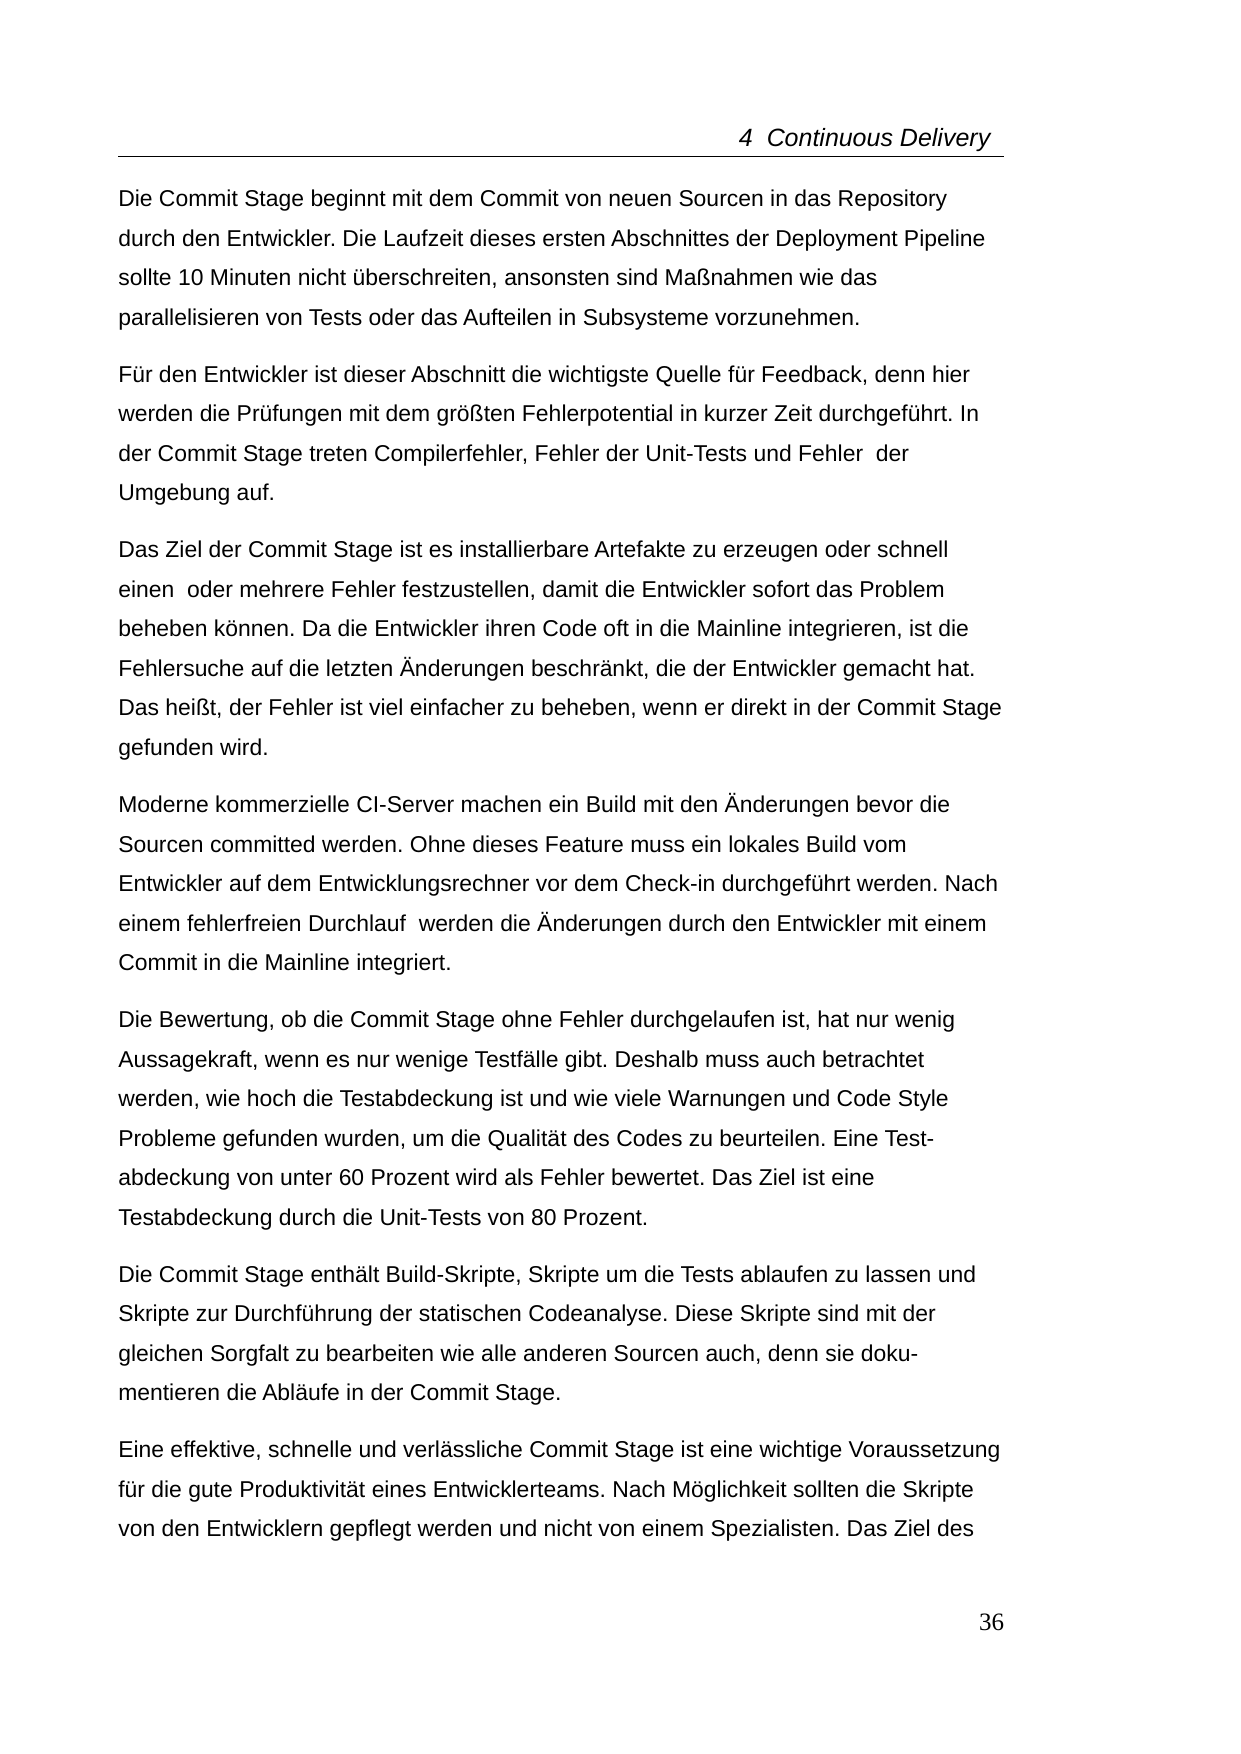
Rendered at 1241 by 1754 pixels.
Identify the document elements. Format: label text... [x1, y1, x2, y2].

text Die Commit Stage beginnt mit dem Commit von neuen Sourcen in das Repository durch den Entwickler. Die Laufzeit dieses ersten Abschnittes der Deployment Pipeline sollte 10 Minuten nicht überschreiten, ansonsten sind Maßnahmen wie das parallelisieren von Tests oder das Aufteilen in Subsysteme vorzunehmen. [118, 185, 1004, 330]
text Die Commit Stage enthält Build-Skripte, Skripte um die Tests ablaufen zu lassen und Skripte zur Durchführung der statischen Codeanalyse. Diese Skripte sind mit der gleichen Sorgfalt zu bearbeiten wie alle anderen Sourcen auch, denn sie doku-mentieren die Abläufe in der Commit Stage. [118, 1261, 1004, 1406]
text Die Bewertung, ob die Commit Stage ohne Fehler durchgelaufen ist, hat nur wenig Aussagekraft, wenn es nur wenige Testfälle gibt. Deshalb muss auch betrachtet werden, wie hoch die Testabdeckung ist und wie viele Warnungen und Code Style Probleme gefunden wurden, um die Qualität des Codes zu beurteilen. Eine Test-abdeckung von unter 60 Prozent wird als Fehler bewertet. Das Ziel ist eine Testabdeckung durch die Unit-Tests von 80 Prozent. [118, 1006, 1004, 1230]
text Eine effektive, schnelle und verlässliche Commit Stage ist eine wichtige Voraussetzung für die gute Produktivität eines Entwicklerteams. Nach Möglichkeit sollten die Skripte von den Entwicklern gepflegt werden und nicht von einem Spezialisten. Das Ziel des [118, 1436, 1004, 1542]
text Moderne kommerzielle CI-Server machen ein Build mit den Änderungen bevor die Sourcen committed werden. Ohne dieses Feature muss ein lokales Build vom Entwickler auf dem Entwicklungsrechner vor dem Check-in durchgeführt werden. Nach einem fehlerfreien Durchlauf werden die Änderungen durch den Entwickler mit einem Commit in die Mainline integriert. [118, 791, 1004, 975]
text Für den Entwickler ist dieser Abschnitt die wichtigste Quelle für Feedback, denn hier werden die Prüfungen mit dem größten Fehlerpotential in kurzer Zeit durchgeführt. In der Commit Stage treten Compilerfehler, Fehler der Unit-Tests und Fehler der Umgebung auf. [118, 361, 1004, 506]
text Das Ziel der Commit Stage ist es installierbare Artefakte zu erzeugen oder schnell einen oder mehrere Fehler festzustellen, damit die Entwickler sofort das Problem beheben können. Da die Entwickler ihren Code oft in die Mainline integrieren, ist die Fehlersuche auf die letzten Änderungen beschränkt, die der Entwickler gemacht hat. Das heißt, der Fehler ist viel einfacher zu beheben, wenn er direkt in der Commit Stage gefunden wird. [118, 536, 1004, 760]
